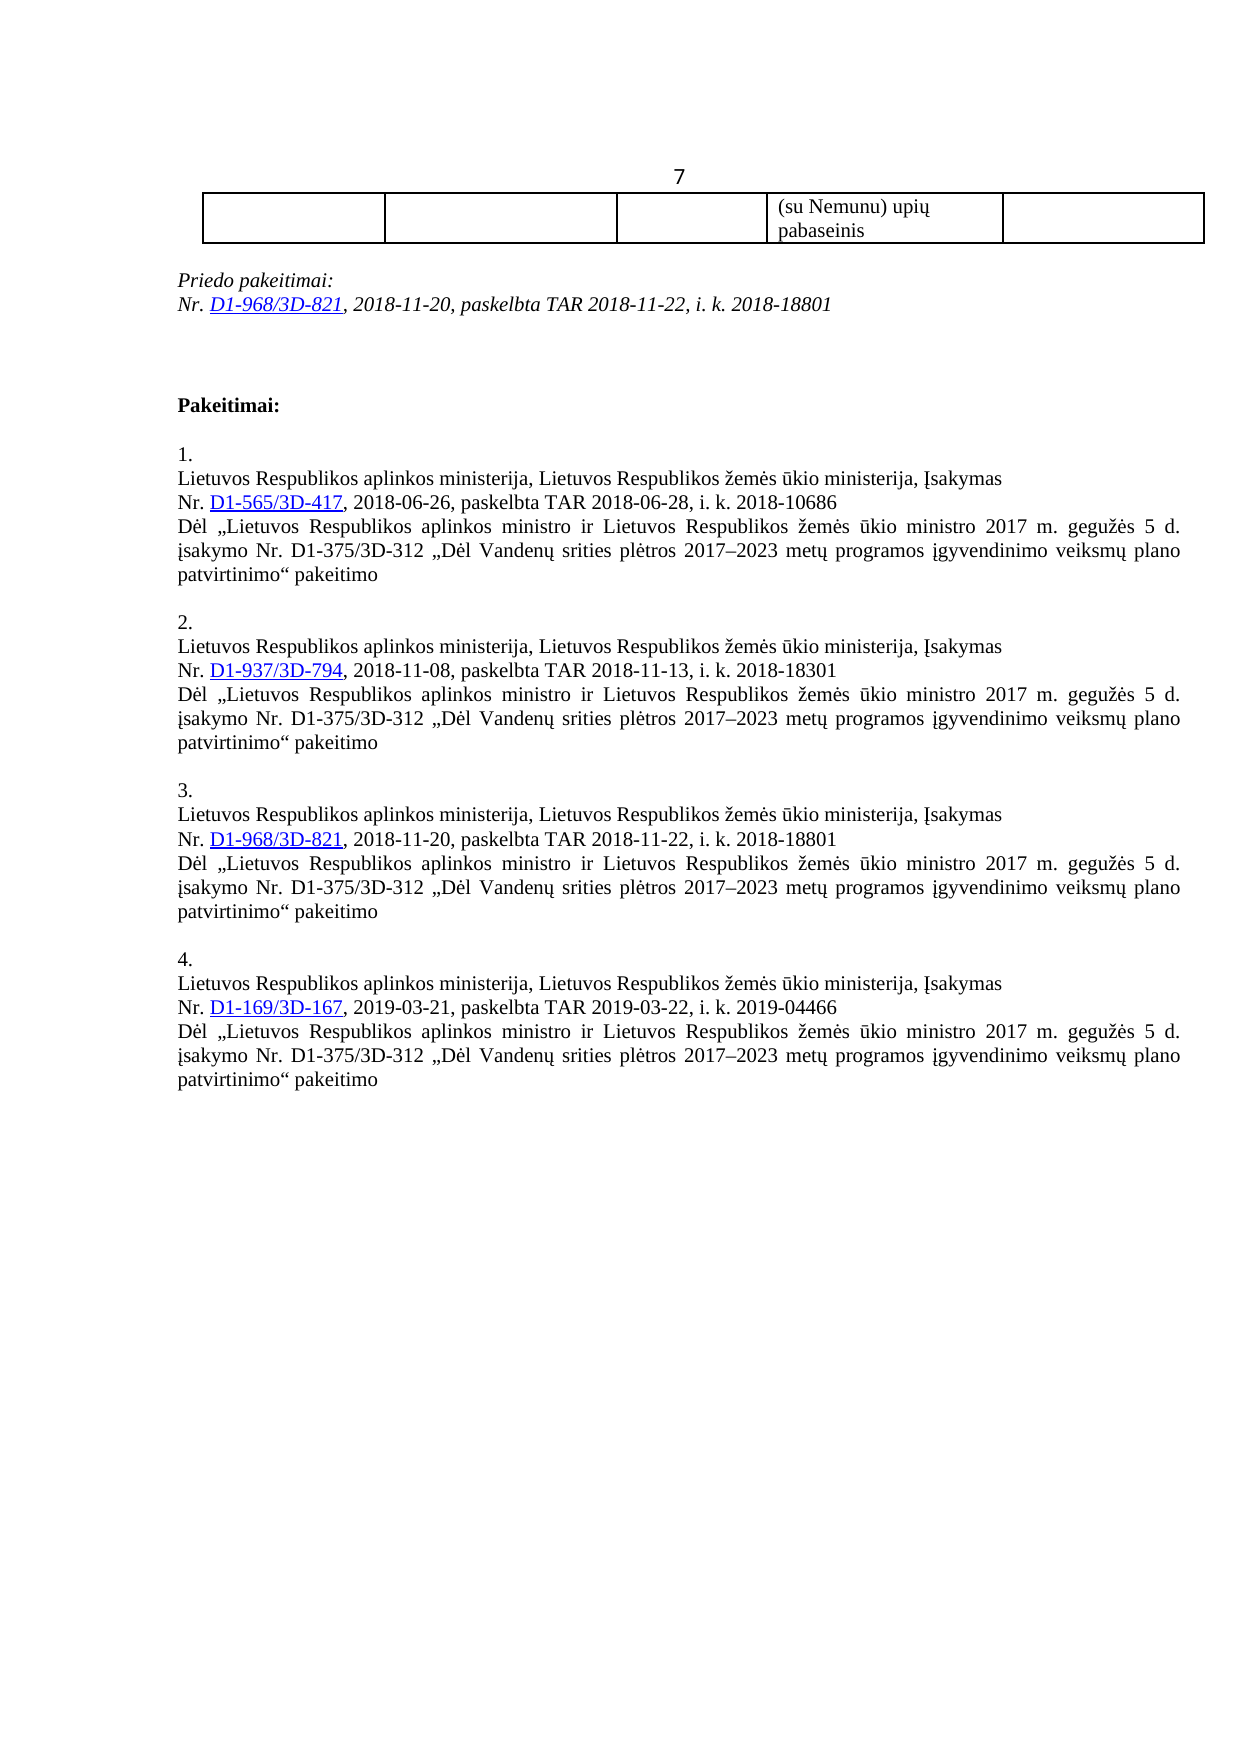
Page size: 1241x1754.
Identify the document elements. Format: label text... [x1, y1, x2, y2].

text Dėl „Lietuvos Respublikos aplinkos ministro ir Lietuvos Respublikos žemės ūkio ministro 2017 m. gegužės 5 d. įsakymo Nr. D1-375/3D-312 „Dėl Vandenų srities plėtros 2017–2023 metų programos įgyvendinimo veiksmų plano patvirtinimo“ pakeitimo [177, 1019, 1181, 1091]
text Nr. D1-565/3D-417, 2018-06-26, paskelbta TAR 2018-06-28, i. k. 2018-10686 [177, 489, 1181, 514]
table_cell [1004, 194, 1203, 242]
table_cell (su Nemunu) upių pabaseinis [768, 194, 1002, 242]
table_cell [386, 194, 616, 242]
text Nr. D1-968/3D-821, 2018-11-20, paskelbta TAR 2018-11-22, i. k. 2018-18801 [177, 826, 1181, 851]
text Dėl „Lietuvos Respublikos aplinkos ministro ir Lietuvos Respublikos žemės ūkio ministro 2017 m. gegužės 5 d. įsakymo Nr. D1-375/3D-312 „Dėl Vandenų srities plėtros 2017–2023 metų programos įgyvendinimo veiksmų plano patvirtinimo“ pakeitimo [177, 514, 1181, 586]
text Lietuvos Respublikos aplinkos ministerija, Lietuvos Respublikos žemės ūkio ministerija, Įsakymas [177, 466, 1181, 489]
table_cell [204, 194, 384, 242]
text Dėl „Lietuvos Respublikos aplinkos ministro ir Lietuvos Respublikos žemės ūkio ministro 2017 m. gegužės 5 d. įsakymo Nr. D1-375/3D-312 „Dėl Vandenų srities plėtros 2017–2023 metų programos įgyvendinimo veiksmų plano patvirtinimo“ pakeitimo [177, 682, 1181, 754]
text Pakeitimai: [177, 393, 1181, 417]
text Lietuvos Respublikos aplinkos ministerija, Lietuvos Respublikos žemės ūkio ministerija, Įsakymas [177, 802, 1181, 826]
text Nr. D1-968/3D-821, 2018-11-20, paskelbta TAR 2018-11-22, i. k. 2018-18801 [177, 292, 1181, 316]
text Dėl „Lietuvos Respublikos aplinkos ministro ir Lietuvos Respublikos žemės ūkio ministro 2017 m. gegužės 5 d. įsakymo Nr. D1-375/3D-312 „Dėl Vandenų srities plėtros 2017–2023 metų programos įgyvendinimo veiksmų plano patvirtinimo“ pakeitimo [177, 851, 1181, 923]
text 3. [177, 778, 1181, 802]
text Priedo pakeitimai: [177, 268, 1181, 292]
text Nr. D1-169/3D-167, 2019-03-21, paskelbta TAR 2019-03-22, i. k. 2019-04466 [177, 995, 1181, 1019]
text Nr. D1-937/3D-794, 2018-11-08, paskelbta TAR 2018-11-13, i. k. 2018-18301 [177, 658, 1181, 682]
text Lietuvos Respublikos aplinkos ministerija, Lietuvos Respublikos žemės ūkio ministerija, Įsakymas [177, 971, 1181, 995]
text 1. [177, 441, 1181, 466]
text 4. [177, 947, 1181, 971]
text 2. [177, 610, 1181, 634]
table_cell [618, 194, 766, 242]
text Lietuvos Respublikos aplinkos ministerija, Lietuvos Respublikos žemės ūkio ministerija, Įsakymas [177, 634, 1181, 658]
